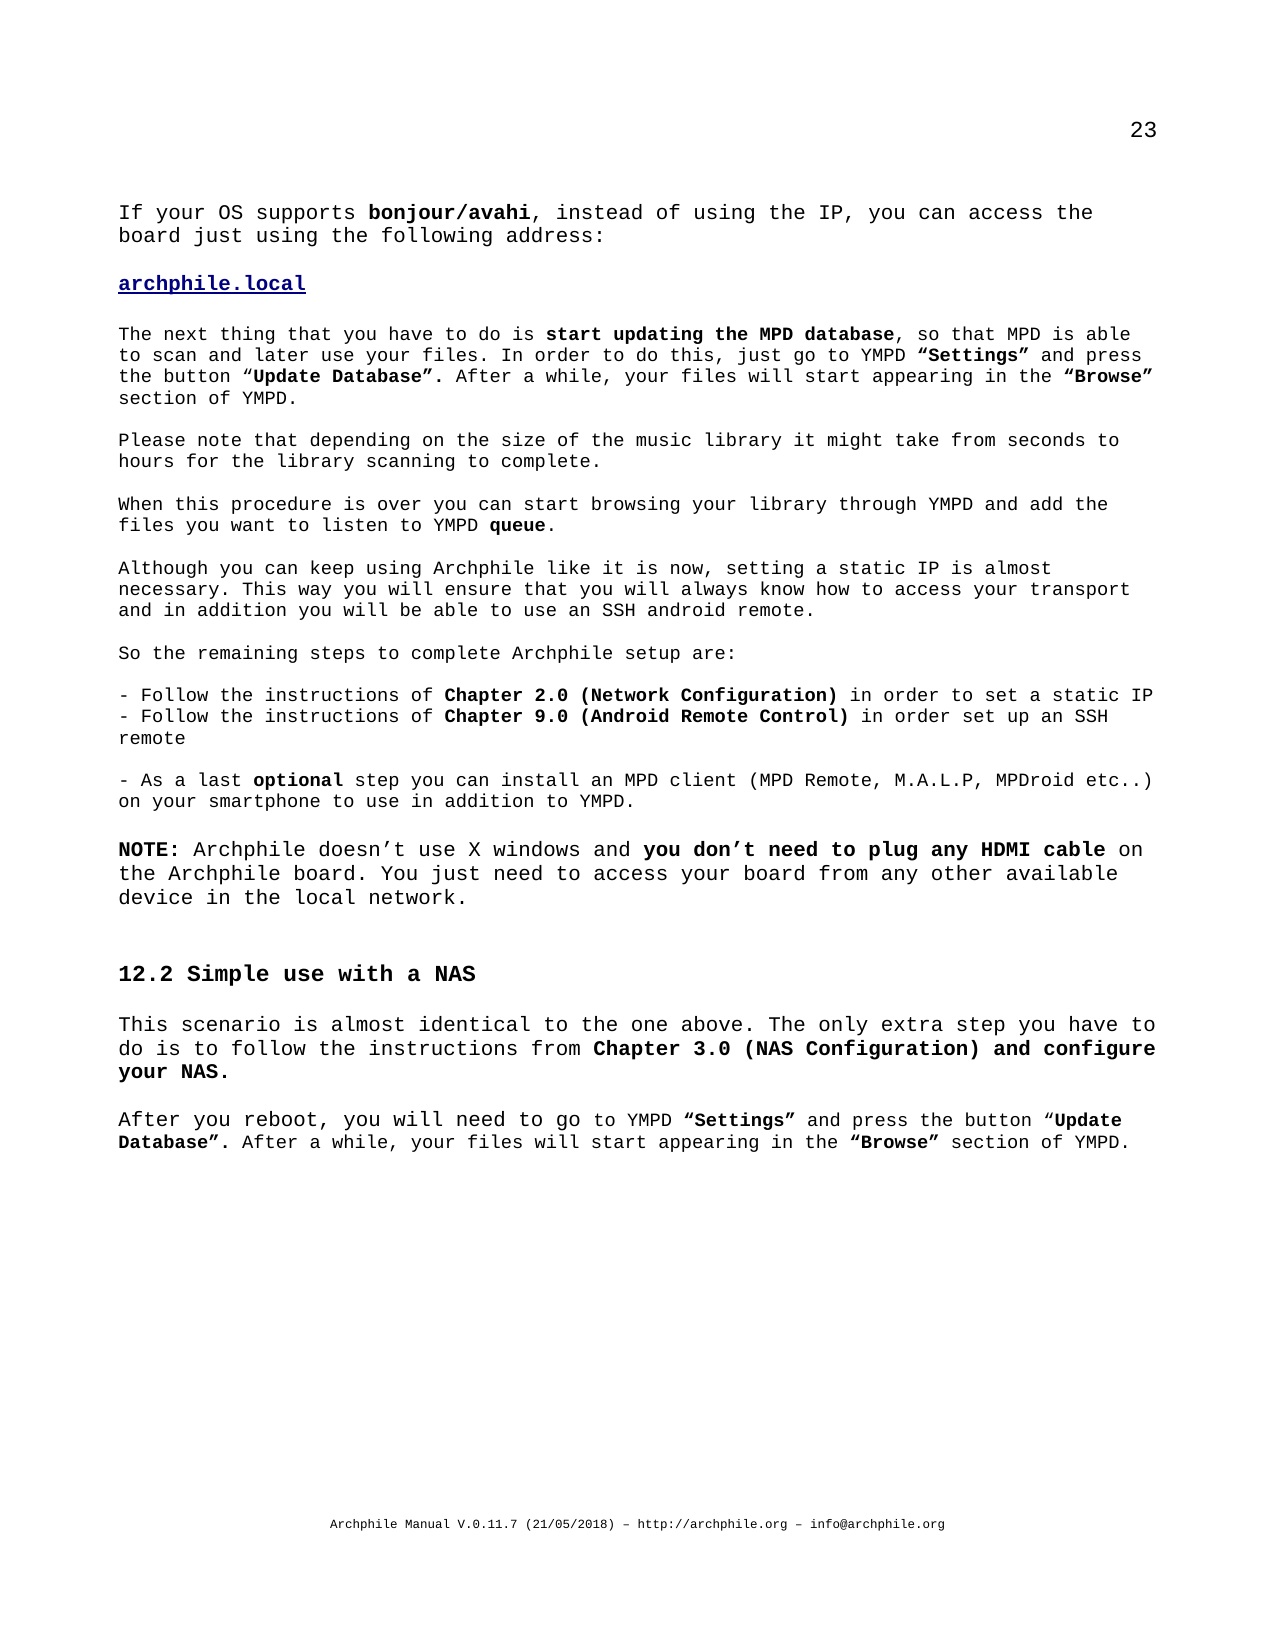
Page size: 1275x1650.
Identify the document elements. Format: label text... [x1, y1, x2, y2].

text - Follow the instructions of Chapter 2.0 (Network Configuration) in order to set a static IP [118, 686, 1157, 707]
text - As a last optional step you can install an MPD client (MPD Remote, M.A.L.P, MPDroid etc..) on your smartphone to use in addition to YMPD. [118, 771, 1157, 813]
text 12.2 Simple use with a NAS [118, 962, 1157, 988]
text Please note that depending on the size of the music library it might take from seconds to hours for the library scanning to complete. [118, 431, 1157, 473]
text - Follow the instructions of Chapter 9.0 (Android Remote Control) in order set up an SSH remote [118, 707, 1157, 750]
text Although you can keep using Archphile like it is now, setting a static IP is almost necessary. This way you will ensure that you will always know how to access your transport and in addition you will be able to use an SSH android remote. [118, 558, 1157, 622]
text The next thing that you have to do is start updating the MPD database, so that MPD is able to scan and later use your files. In order to do this, just go to YMPD “Settings” and press the button “Update Database”. After a while, your files will start appearing in the “Browse” section of YMPD. [118, 325, 1157, 410]
text So the remaining steps to complete Archphile setup are: [118, 643, 1157, 665]
text This scenario is almost identical to the one above. The only extra step you have to do is to follow the instructions from Chapter 3.0 (NAS Configuration) and configure your NAS. [118, 1014, 1157, 1085]
text When this procedure is over you can start browsing your library through YMPD and add the files you want to listen to YMPD queue. [118, 495, 1157, 537]
text After you reboot, you will need to go to YMPD “Settings” and press the button “Update Database”. After a while, your files will start appearing in the “Browse” section of YMPD. [118, 1109, 1157, 1154]
text If your OS supports bonjour/avahi, instead of using the IP, you can access the board just using the following address: [118, 202, 1157, 249]
text archphile.local [118, 273, 1157, 296]
text NOTE: Archphile doesn’t use X windows and you don’t need to plug any HDMI cable on the Archphile board. You just need to access your board from any other available device in the local network. [118, 839, 1157, 910]
